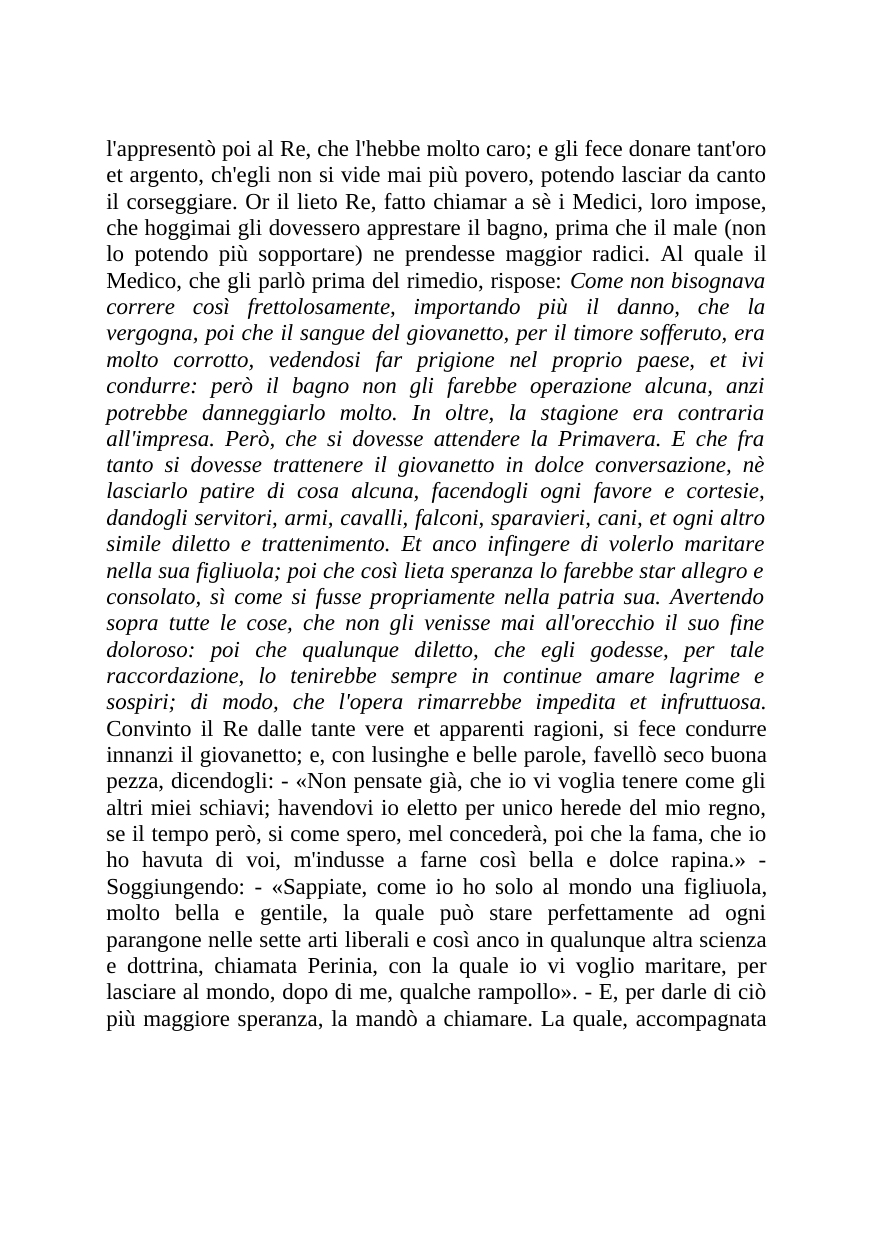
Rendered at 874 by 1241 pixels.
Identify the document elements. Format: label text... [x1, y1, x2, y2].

text l'appresentò poi al Re, che l'hebbe molto caro; e gli fece donare tant'oro et argento, ch'egli non si vide mai più povero, potendo lasciar da canto il corseggiare. Or il lieto Re, fatto chiamar a sè i Medici, loro impose, che hoggimai gli dovessero apprestare il bagno, prima che il male (non lo potendo più sopportare) ne prendesse maggior radici. Al quale il Medico, che gli parlò prima del rimedio, rispose: Come non bisognava correre così frettolosamente, importando più il danno, che la vergogna, poi che il sangue del giovanetto, per il timore sofferuto, era molto corrotto, vedendosi far prigione nel proprio paese, et ivi condurre: però il bagno non gli farebbe operazione alcuna, anzi potrebbe danneggiarlo molto. In oltre, la stagione era contraria all'impresa. Però, che si dovesse attendere la Primavera. E che fra tanto si dovesse trattenere il giovanetto in dolce conversazione, nè lasciarlo patire di cosa alcuna, facendogli ogni favore e cortesie, dandogli servitori, armi, cavalli, falconi, sparavieri, cani, et ogni altro simile diletto e trattenimento. Et anco infingere di volerlo maritare nella sua figliuola; poi che così lieta speranza lo farebbe star allegro e consolato, sì come si fusse propriamente nella patria sua. Avertendo sopra tutte le cose, che non gli venisse mai all'orecchio il suo fine doloroso: poi che qualunque diletto, che egli godesse, per tale raccordazione, lo tenirebbe sempre in continue amare lagrime e sospiri; di modo, che l'opera rimarrebbe impedita et infruttuosa. Convinto il Re dalle tante vere et apparenti ragioni, si fece condurre innanzi il giovanetto; e, con lusinghe e belle parole, favellò seco buona pezza, dicendogli: - «Non pensate già, che io vi voglia tenere come gli altri miei schiavi; havendovi io eletto per unico herede del mio regno, se il tempo però, si come spero, mel concederà, poi che la fama, che io ho havuta di voi, m'indusse a farne così bella e dolce rapina.» - Soggiungendo: - «Sappiate, come io ho solo al mondo una figliuola, molto bella e gentile, la quale può stare perfettamente ad ogni parangone nelle sette arti liberali e così anco in qualunque altra scienza e dottrina, chiamata Perinia, con la quale io vi voglio maritare, per lasciare al mondo, dopo di me, qualche rampollo». - E, per darle di ciò più maggiore speranza, la mandò a chiamare. La quale, accompagnata [106, 135, 768, 1031]
